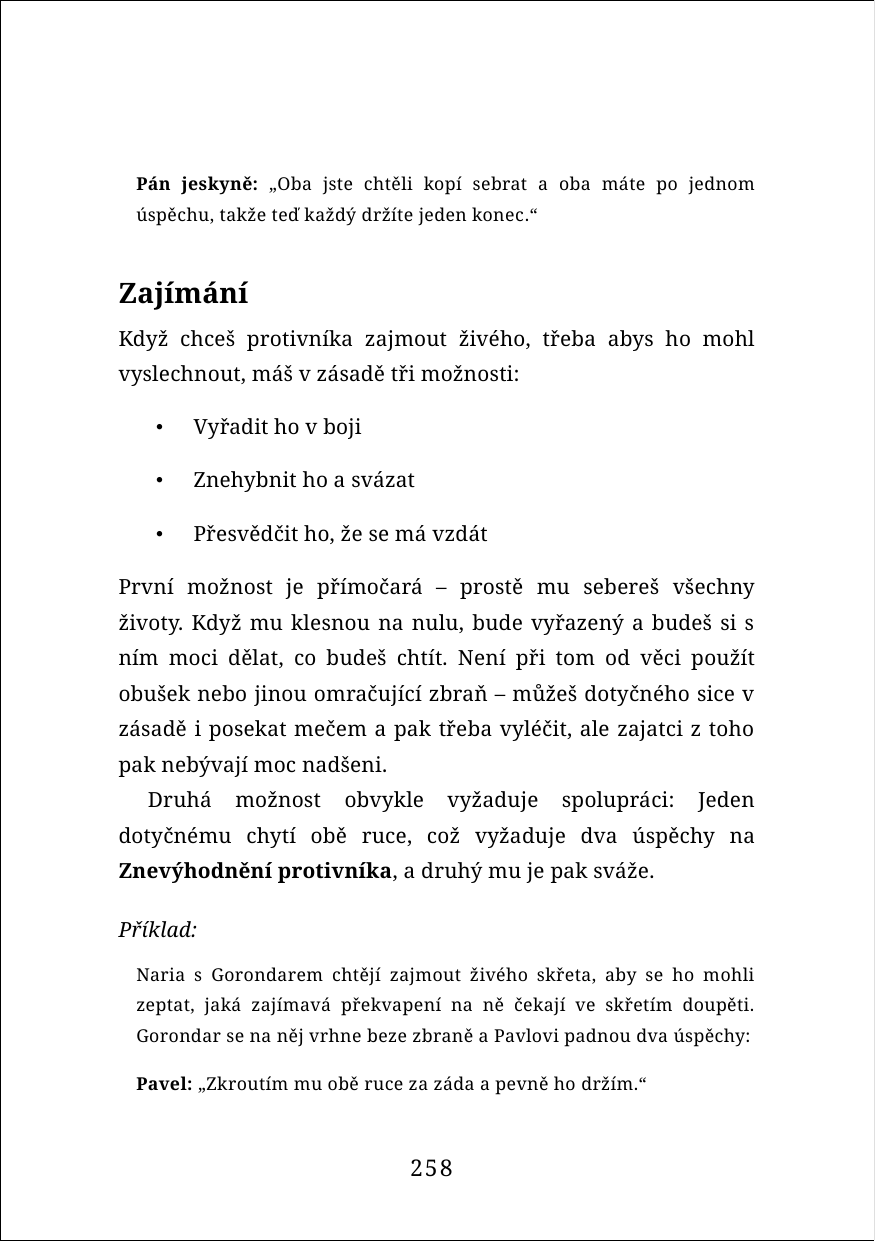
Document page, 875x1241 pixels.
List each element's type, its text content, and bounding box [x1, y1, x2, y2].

text Naria s Gorondarem chtějí zajmout živého skřeta, aby se ho mohli zeptat, jaká zajímavá překvapení na ně čekají ve skřetím doupěti. Gorondar se na něj vrhne beze zbraně a Pavlovi padnou dva úspěchy: [136, 963, 756, 1047]
text První možnost je přímočará – prostě mu sebereš všechny životy. Když mu klesnou na nulu, bude vyřazený a budeš si s ním moci dělat, co budeš chtít. Není při tom od věci použít obušek nebo jinou omračující zbraň – můžeš dotyčného sice v zásadě i posekat mečem a pak třeba vyléčit, ale zajatci z toho pak nebývají moc nadšeni. Druhá možnost obvykle vyžaduje spolupráci: Jeden dotyčnému chytí obě ruce, což vyžaduje dva úspěchy na Znevýhodnění protivníka, a druhý mu je pak sváže. [118, 572, 756, 885]
text Když chceš protivníka zajmout živého, třeba abys ho mohl vyslechnout, máš v zásadě tři možnosti: [118, 324, 756, 388]
text Pán jeskyně: „Oba jste chtěli kopí sebrat a oba máte po jednom úspěchu, takže teď každý držíte jeden konec.“ [136, 172, 756, 226]
text Příklad: [118, 915, 756, 944]
list Přesvědčit ho, že se má vzdát [156, 519, 756, 547]
text Pavel: „Zkroutím mu obě ruce za záda a pevně ho držím.“ [136, 1071, 756, 1095]
subtitle Zajímání [118, 273, 756, 312]
list Znehybnit ho a svázat [156, 466, 756, 494]
list Vyřadit ho v boji [156, 412, 756, 441]
